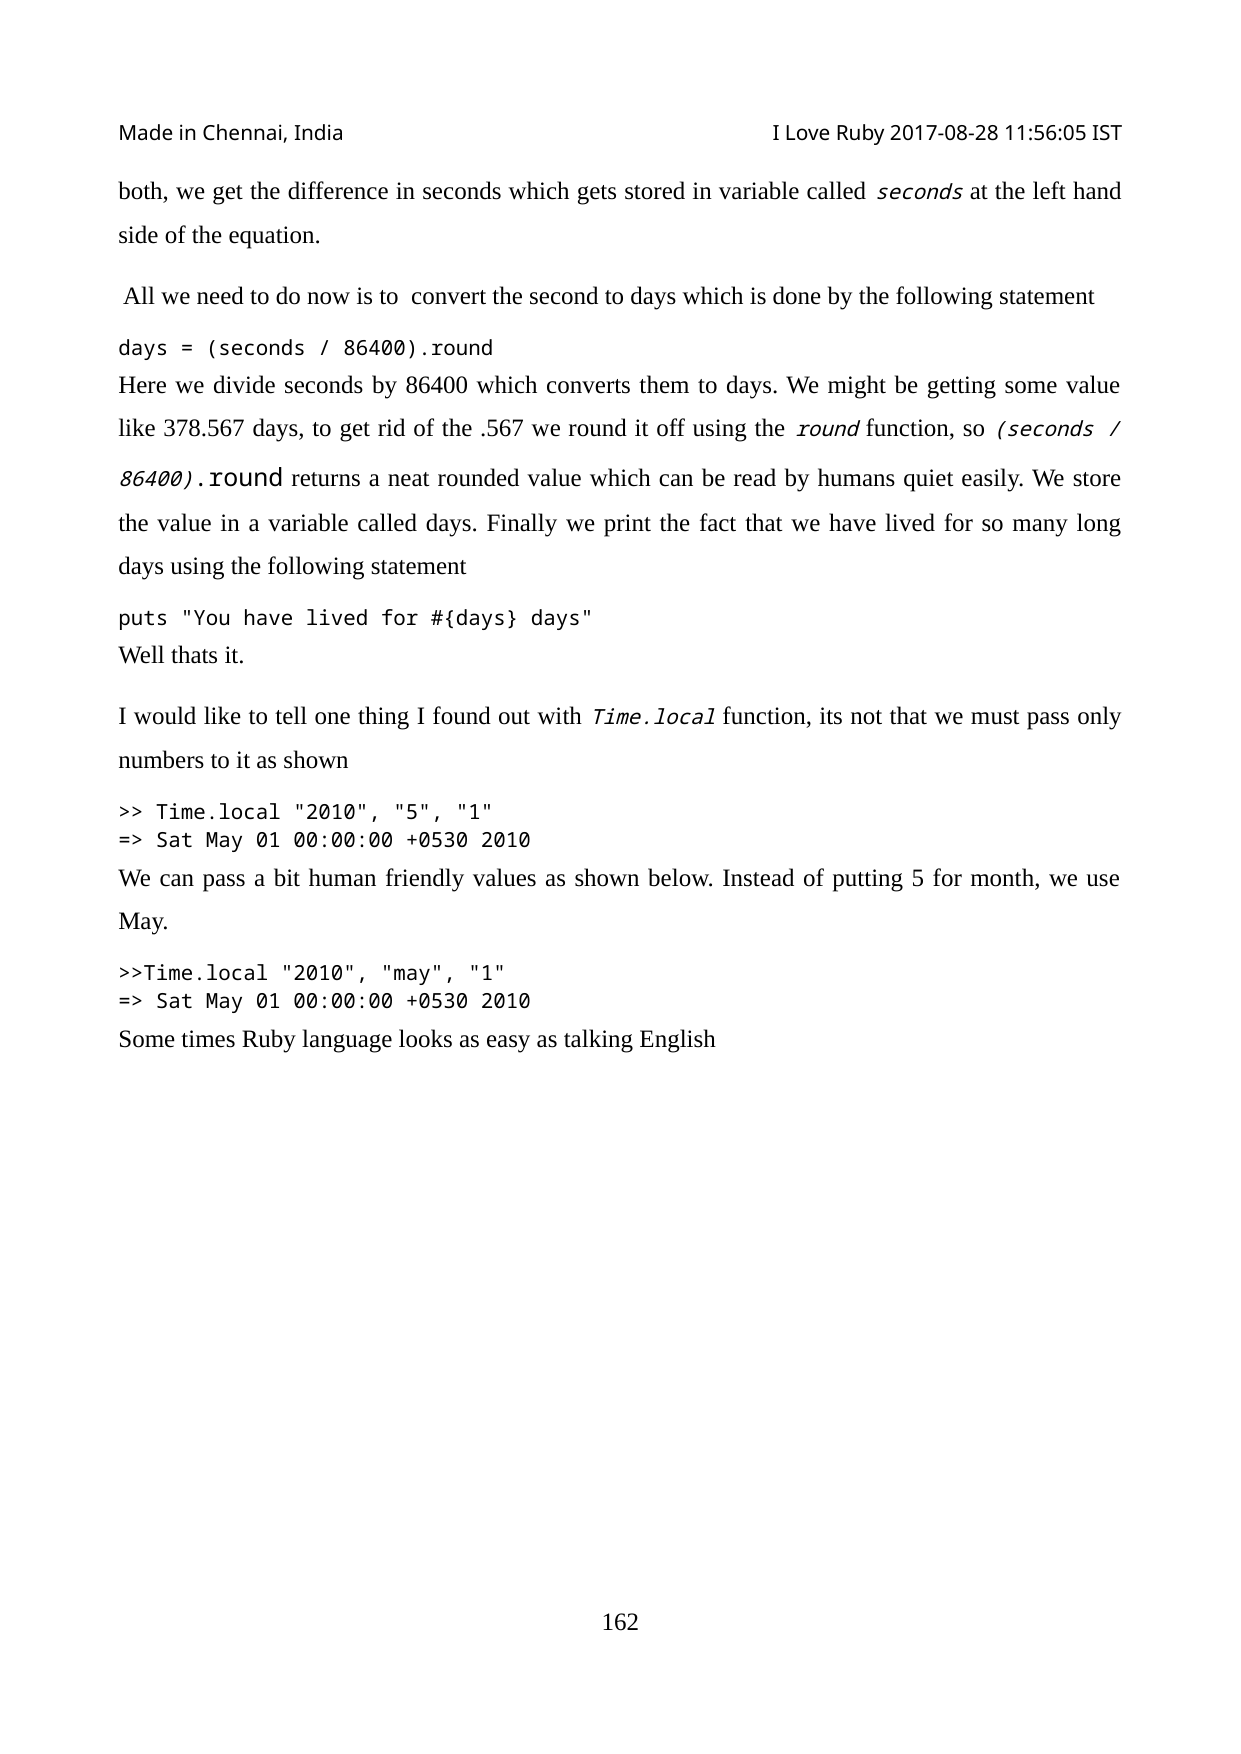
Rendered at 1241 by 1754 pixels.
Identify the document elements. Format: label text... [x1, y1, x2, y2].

text Some times Ruby language looks as easy as talking English [118, 1024, 1122, 1052]
text >>Time.local "2010", "may", "1" [118, 958, 1122, 986]
text both, we get the difference in seconds which gets stored in variable called seconds at the left hand side of the equation. [118, 176, 1122, 249]
text We can pass a bit human friendly values as shown below. Instead of putting 5 for month, we use May. [118, 863, 1122, 935]
text Well thats it. [118, 640, 1122, 669]
text >> Time.local "2010", "5", "1" [118, 797, 1122, 826]
text All we need to do now is to convert the second to days which is done by the following statement [118, 281, 1122, 309]
text => Sat May 01 00:00:00 +0530 2010 [118, 826, 1122, 854]
text puts "You have lived for #{days} days" [118, 603, 1122, 632]
text => Sat May 01 00:00:00 +0530 2010 [118, 986, 1122, 1015]
text Here we divide seconds by 86400 which converts them to days. We might be getting some value like 378.567 days, to get rid of the .567 we round it off using the round function, so (seconds / 86400).round returns a neat rounded value which can be read by humans quiet easily. We store the value in a variable called days. Finally we print the fact that we have lived for so many long days using the following statement [118, 370, 1122, 580]
text days = (seconds / 86400).round [118, 333, 1122, 361]
text I would like to tell one thing I found out with Time.local function, its not that we must pass only numbers to it as shown [118, 701, 1122, 774]
